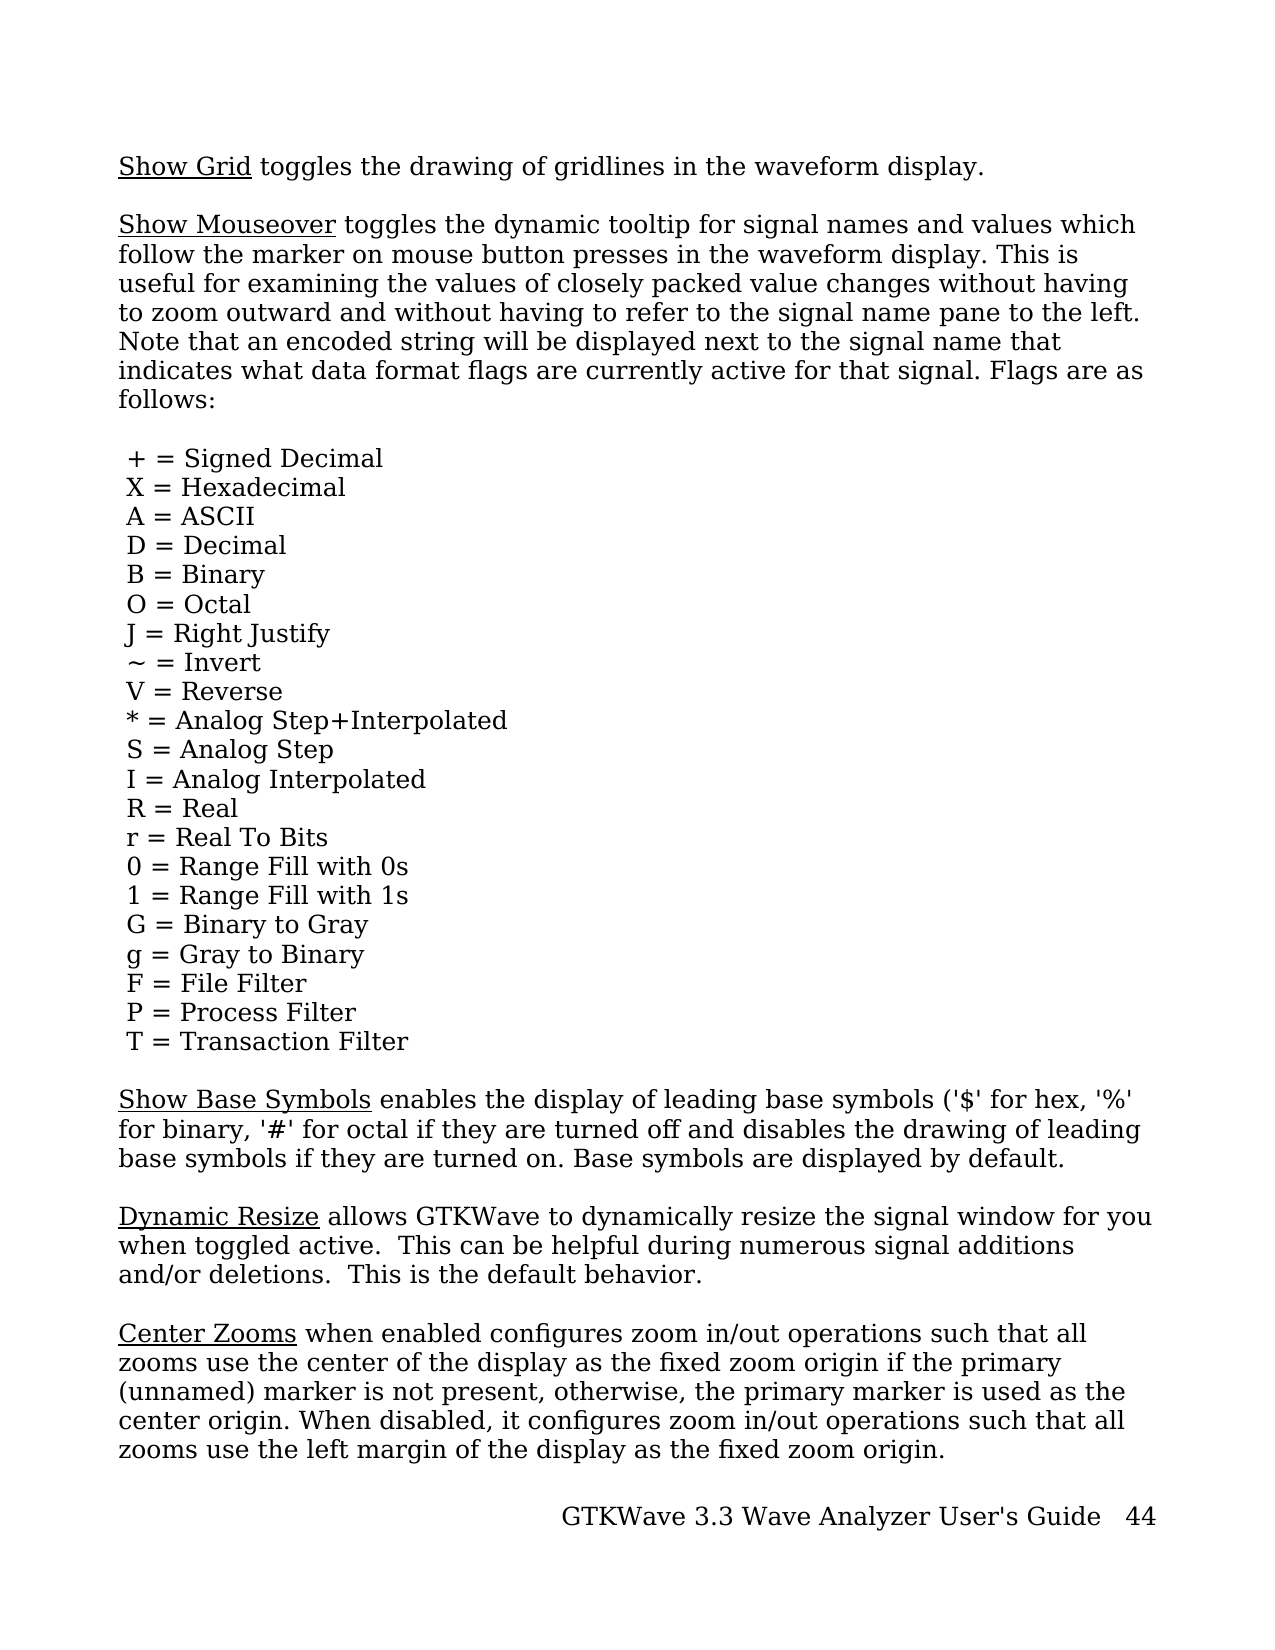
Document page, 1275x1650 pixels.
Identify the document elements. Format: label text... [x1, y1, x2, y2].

text Dynamic Resize allows GTKWave to dynamically resize the signal window for you when toggled active. This can be helpful during numerous signal additions and/or deletions. This is the default behavior. [118, 1202, 1157, 1290]
text R = Real [118, 794, 1157, 823]
text A = ASCII [118, 502, 1157, 532]
text O = Octal [118, 590, 1157, 619]
text X = Hexadecimal [118, 473, 1157, 502]
text g = Gray to Binary [118, 940, 1157, 969]
text 1 = Range Fill with 1s [118, 882, 1157, 911]
text P = Process Filter [118, 998, 1157, 1027]
text Center Zooms when enabled configures zoom in/out operations such that all zooms use the center of the display as the fixed zoom origin if the primary (unnamed) marker is not present, otherwise, the primary marker is used as the center origin. When disabled, it configures zoom in/out operations such that all zooms use the left margin of the display as the fixed zoom origin. [118, 1319, 1157, 1465]
text 0 = Range Fill with 0s [118, 852, 1157, 882]
text Show Grid toggles the drawing of gridlines in the waveform display. [118, 152, 1157, 182]
text G = Binary to Gray [118, 911, 1157, 940]
text S = Analog Step [118, 736, 1157, 765]
text follow the marker on mouse button presses in the waveform display. This is useful for examining the values of closely packed value changes without having to zoom outward and without having to refer to the signal name pane to the left. Note that an encoded string will be displayed next to the signal name that indicates what data format flags are currently active for that signal. Flags are as follows: [118, 240, 1157, 415]
text ~ = Invert [118, 648, 1157, 677]
text + = Signed Decimal [118, 444, 1157, 473]
text r = Real To Bits [118, 823, 1157, 852]
text D = Decimal [118, 532, 1157, 561]
text I = Analog Interpolated [118, 765, 1157, 794]
text * = Analog Step+Interpolated [118, 707, 1157, 736]
text Show Base Symbols enables the display of leading base symbols ('$' for hex, '%' for binary, '#' for octal if they are turned off and disables the drawing of leading base symbols if they are turned on. Base symbols are displayed by default. [118, 1086, 1157, 1173]
text J = Right Justify [118, 619, 1157, 648]
text T = Transaction Filter [118, 1027, 1157, 1057]
text B = Binary [118, 561, 1157, 590]
text Show Mouseover toggles the dynamic tooltip for signal names and values which [118, 211, 1157, 240]
text V = Reverse [118, 677, 1157, 707]
text F = File Filter [118, 969, 1157, 998]
